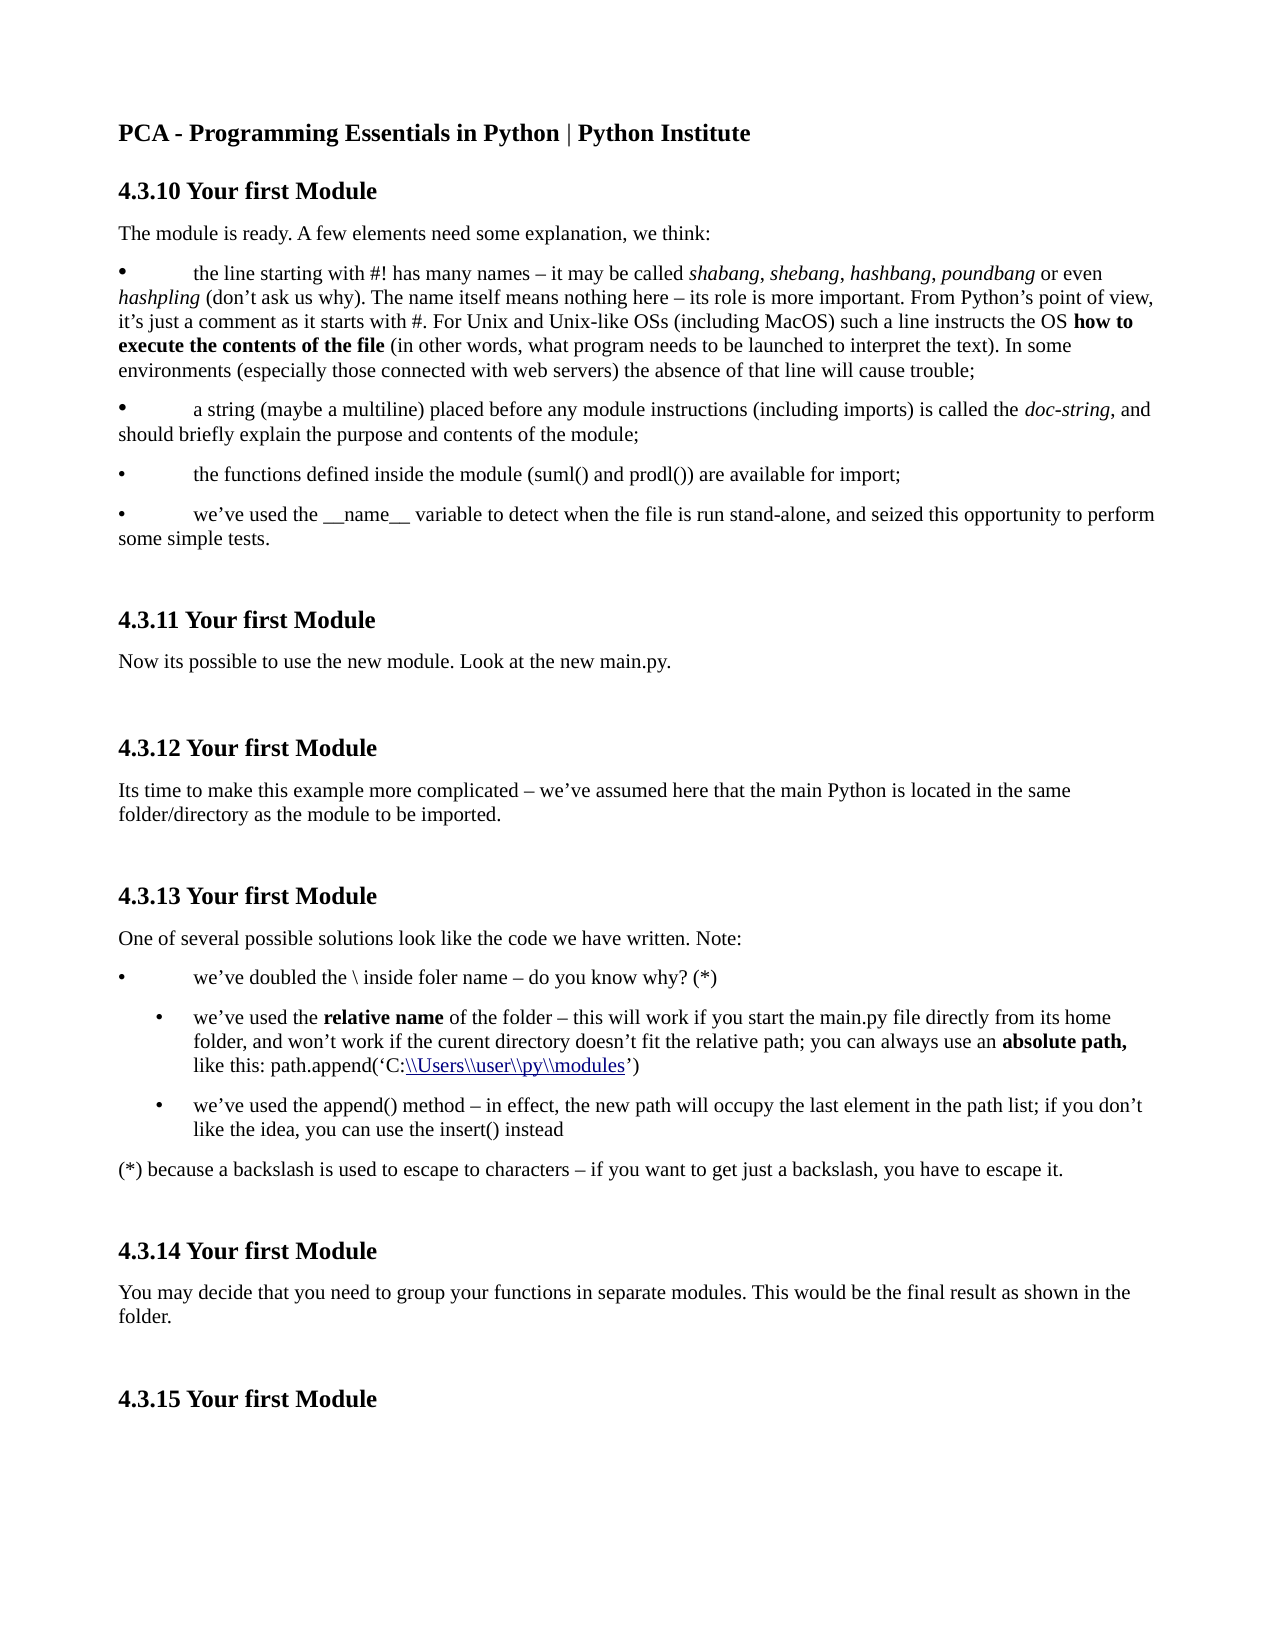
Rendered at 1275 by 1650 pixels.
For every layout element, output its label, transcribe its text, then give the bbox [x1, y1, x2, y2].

text 4.3.12 Your first Module [118, 733, 1157, 762]
list the functions defined inside the module (suml() and prodl()) are available for import; [118, 462, 1157, 486]
list the line starting with #! has many names – it may be called shabang, shebang, hashbang, poundbang or even hashpling (don’t ask us why). The name itself means nothing here – its role is more important. From Python’s point of view, it’s just a comment as it starts with #. For Unix and Unix-like OSs (including MacOS) such a line instructs the OS how to execute the contents of the file (in other words, what program needs to be launched to interpret the text). In some environments (especially those connected with web servers) the absence of that line will cause trouble; [118, 260, 1157, 382]
list we’ve used the __name__ variable to detect when the file is run stand-alone, and seized this opportunity to perform some simple tests. [118, 501, 1157, 549]
text 4.3.11 Your first Module [118, 605, 1157, 634]
text You may decide that you need to group your functions in separate modules. This would be the final result as shown in the folder. [118, 1280, 1157, 1328]
text 4.3.10 Your first Module [118, 176, 1157, 205]
list a string (maybe a multiline) placed before any module instructions (including imports) is called the doc-string, and should briefly explain the purpose and contents of the module; [118, 397, 1157, 446]
text Now its possible to use the new module. Look at the new main.py. [118, 649, 1157, 673]
text 4.3.15 Your first Module [118, 1384, 1157, 1412]
list we’ve used the append() method – in effect, the new path will occupy the last element in the path list; if you don’t like the idea, you can use the insert() instead [156, 1093, 1157, 1141]
text 4.3.14 Your first Module [118, 1236, 1157, 1264]
text The module is ready. A few elements need some explanation, we think: [118, 221, 1157, 245]
text (*) because a backslash is used to escape to characters – if you want to get just a backslash, you have to escape it. [118, 1156, 1157, 1181]
text One of several possible solutions look like the code we have written. Note: [118, 926, 1157, 949]
list we’ve doubled the \ inside foler name – do you know why? (*) [118, 965, 1157, 989]
text 4.3.13 Your first Module [118, 881, 1157, 910]
text Its time to make this example more complicated – we’ve assumed here that the main Python is located in the same folder/directory as the module to be imported. [118, 778, 1157, 826]
list we’ve used the relative name of the folder – this will work if you start the main.py file directly from its home folder, and won’t work if the curent directory doesn’t fit the relative path; you can always use an absolute path, like this: path.append(‘C:\\Users\\user\\py\\modules’) [156, 1005, 1157, 1077]
